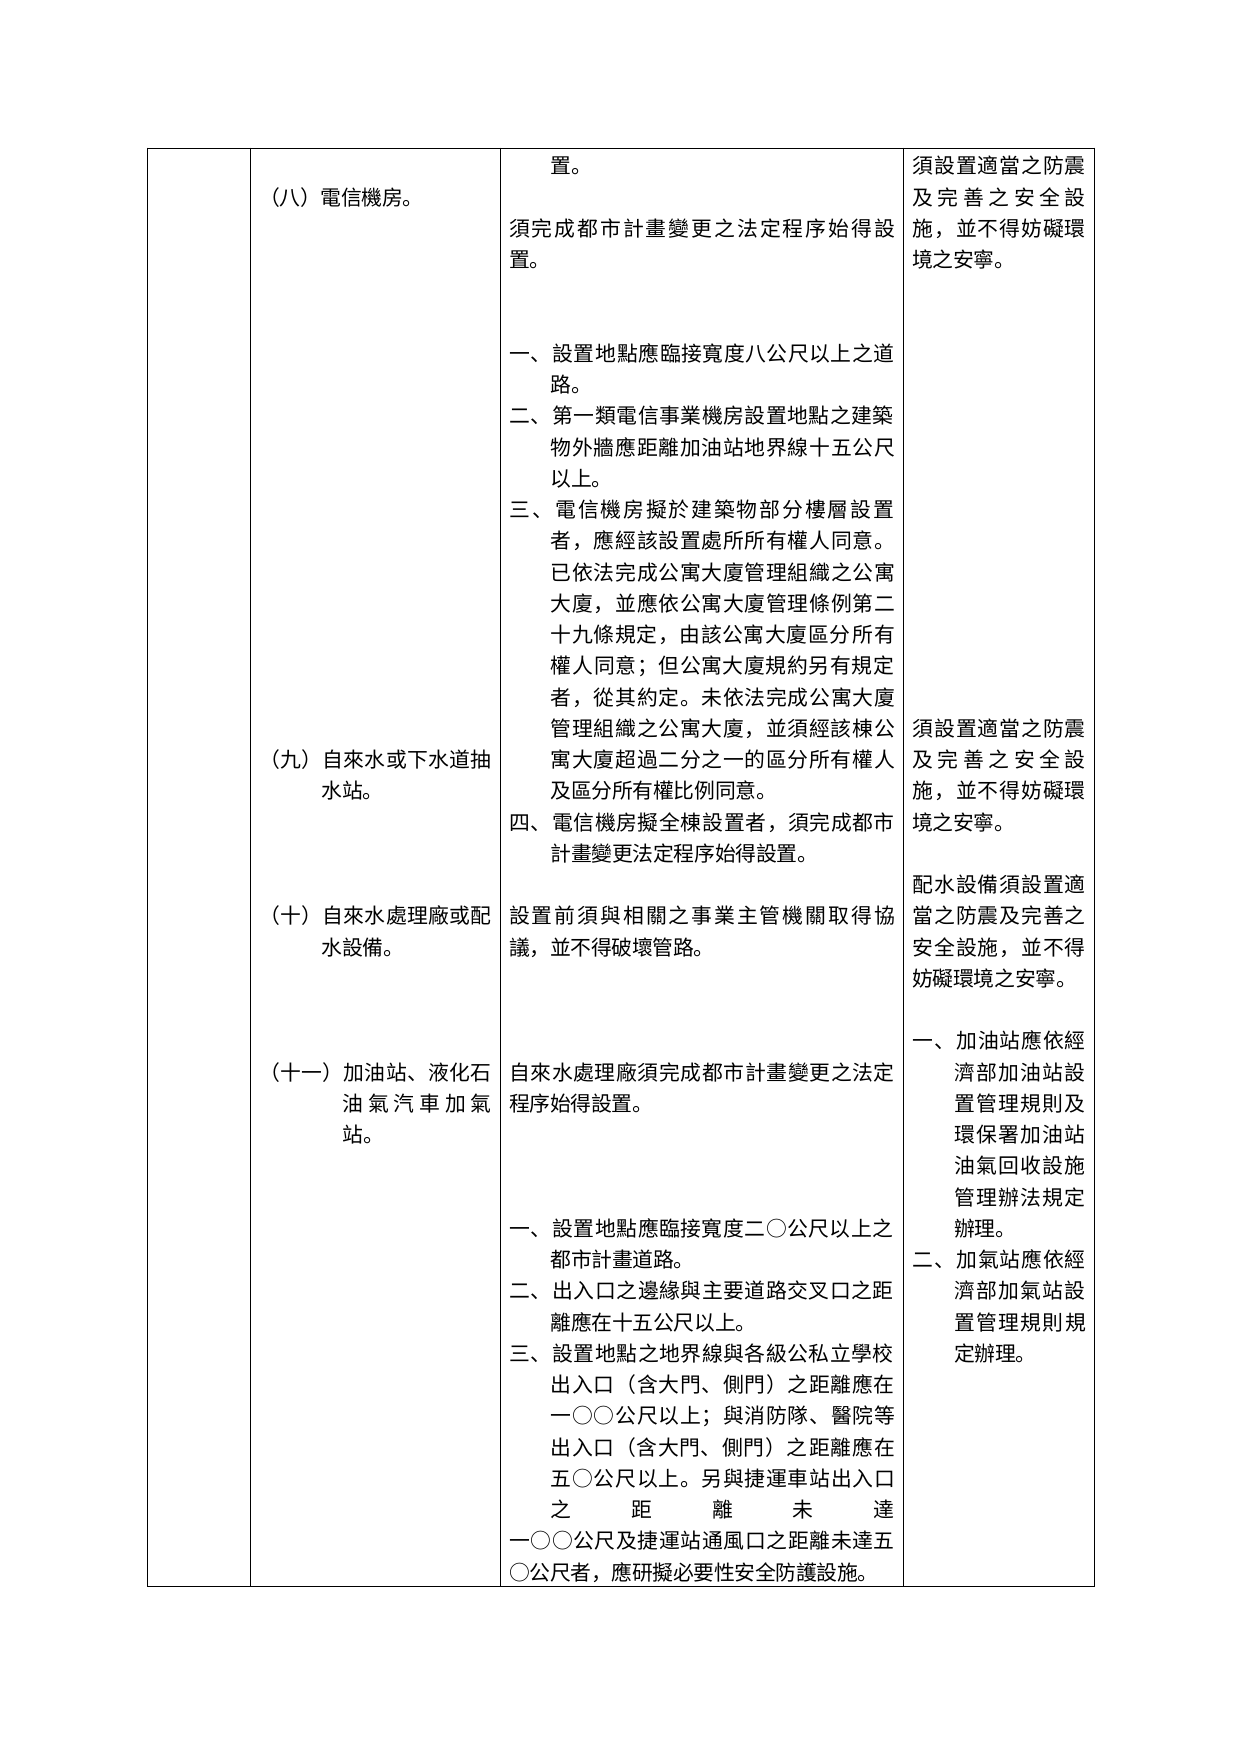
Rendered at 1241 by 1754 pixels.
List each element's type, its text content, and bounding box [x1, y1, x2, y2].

table_cell 置。 須完成都市計畫變更之法定程序始得設置。 一、設置地點應臨接寬度八公尺以上之道路。 二、第一類電信事業機房設置地點之建築物外牆應距離加油站地界線十五公尺以上。 三、電信機房擬於建築物部分樓層設置者，應經該設置處所所有權人同意。已依法完成公寓大廈管理組織之公寓大廈，並應依公寓大廈管理條例第二十九條規定，由該公寓大廈區分所有權人同意；但公寓大廈規約另有規定者，從其約定。未依法完成公寓大廈管理組織之公寓大廈，並須經該棟公寓大廈超過二分之一的區分所有權人及區分所有權比例同意。 四、電信機房擬全棟設置者，須完成都市計畫變更法定程序始得設置。 設置前須與相關之事業主管機關取得協議，並不得破壞管路。 自來水處理廠須完成都市計畫變更之法定程序始得設置。 一、設置地點應臨接寬度二○公尺以上之都市計畫道路。 二、出入口之邊緣與主要道路交叉口之距離應在十五公尺以上。 三、設置地點之地界線與各級公私立學校出入口（含大門、側門）之距離應在一○○公尺以上；與消防隊、醫院等出入口（含大門、側門）之距離應在五○公尺以上。另與捷運車站出入口之距離未達 一○○公尺及捷運站通風口之距離未達五○公尺者，應研擬必要性安全防護設施。 [501, 149, 903, 1586]
table_cell （八）電信機房。 （九）自來水或下水道抽水站。 （十）自來水處理廠或配水設備。 （十一）加油站、液化石油氣汽車加氣站。 [251, 149, 500, 1586]
table_cell [148, 149, 250, 1586]
table_cell 須設置適當之防震及完善之安全設施，並不得妨礙環境之安寧。 須設置適當之防震及完善之安全設施，並不得妨礙環境之安寧。 配水設備須設置適當之防震及完善之安全設施，並不得妨礙環境之安寧。 一、加油站應依經濟部加油站設置管理規則及環保署加油站油氣回收設施管理辦法規定辦理。 二、加氣站應依經濟部加氣站設置管理規則規定辦理。 [904, 149, 1094, 1586]
